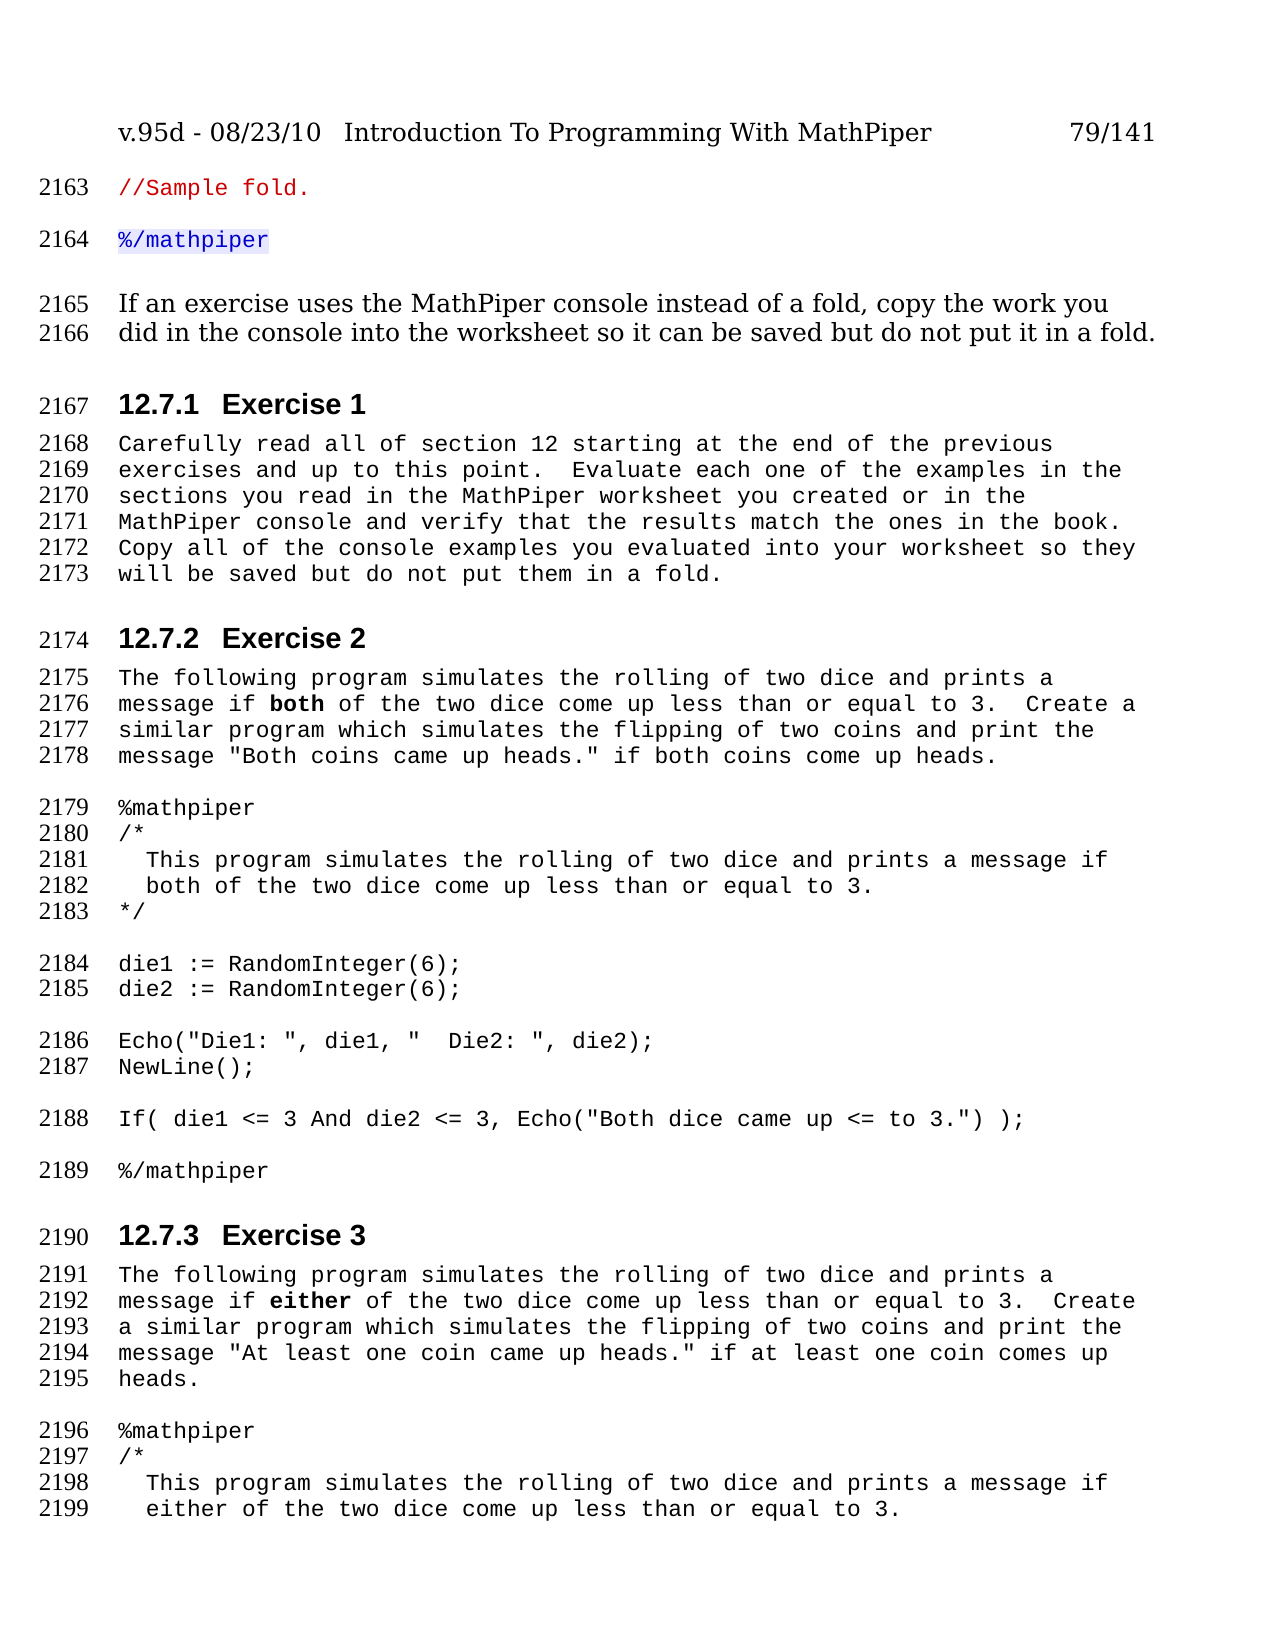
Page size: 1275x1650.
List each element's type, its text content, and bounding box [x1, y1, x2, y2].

text either of the two dice come up less than or equal to 3. [118, 1497, 1157, 1523]
text %mathpiper [118, 796, 1157, 822]
text %/mathpiper [118, 1159, 1157, 1185]
text //Sample fold. [118, 177, 1157, 203]
text Carefully read all of section 12 starting at the end of the previous exercises and up to this point. Evaluate each one of the examples in the sections you read in the MathPiper worksheet you created or in the MathPiper console and verify that the results match the ones in the book. Copy all of the console examples you evaluated into your worksheet so they will be saved but do not put them in a fold. [118, 432, 1157, 588]
text /* [118, 822, 1157, 848]
text die1 := RandomInteger(6); [118, 952, 1157, 978]
text If an exercise uses the MathPiper console instead of a fold, copy the work you did in the console into the worksheet so it can be saved but do not put it in a fold. [118, 289, 1157, 348]
text both of the two dice come up less than or equal to 3. [118, 874, 1157, 900]
text NewLine(); [118, 1056, 1157, 1082]
text %mathpiper [118, 1419, 1157, 1445]
text Echo("Die1: ", die1, " Die2: ", die2); [118, 1030, 1157, 1056]
text */ [118, 900, 1157, 926]
subtitle Exercise 1 [118, 387, 1157, 420]
text This program simulates the rolling of two dice and prints a message if [118, 1471, 1157, 1497]
text This program simulates the rolling of two dice and prints a message if [118, 848, 1157, 874]
text %/mathpiper [118, 229, 1157, 254]
subtitle Exercise 3 [118, 1218, 1157, 1252]
text If( die1 <= 3 And die2 <= 3, Echo("Both dice came up <= to 3.") ); [118, 1107, 1157, 1133]
text die2 := RandomInteger(6); [118, 978, 1157, 1004]
subtitle Exercise 2 [118, 621, 1157, 654]
text /* [118, 1445, 1157, 1471]
text The following program simulates the rolling of two dice and prints a message if both of the two dice come up less than or equal to 3. Create a similar program which simulates the flipping of two coins and print the message "Both coins came up heads." if both coins come up heads. [118, 667, 1157, 770]
text The following program simulates the rolling of two dice and prints a message if either of the two dice come up less than or equal to 3. Create a similar program which simulates the flipping of two coins and print the message "At least one coin came up heads." if at least one coin comes up heads. [118, 1264, 1157, 1393]
